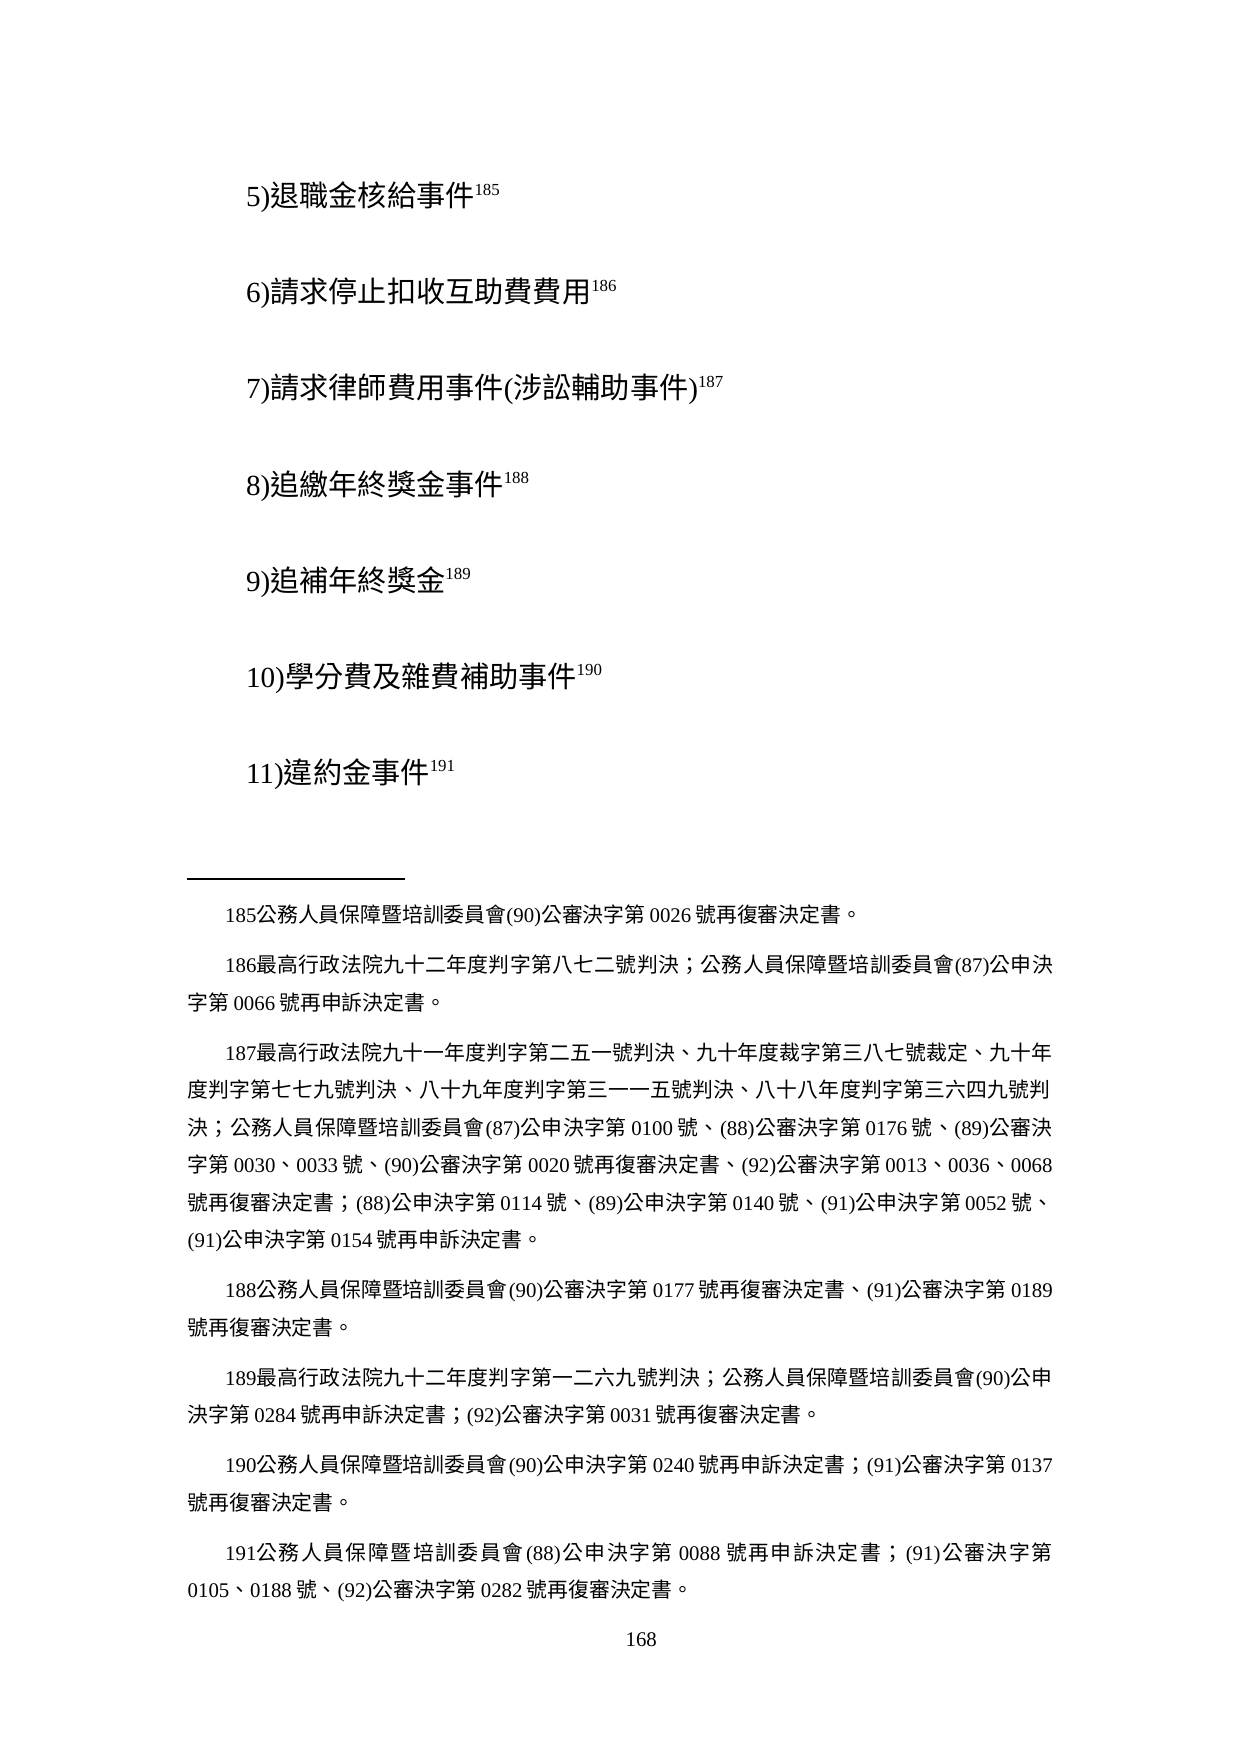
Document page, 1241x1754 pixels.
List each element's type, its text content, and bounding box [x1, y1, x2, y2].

text 7)請求律師費用事件(涉訟輔助事件) [187, 342, 1053, 417]
text 11)違約金事件 [187, 727, 1053, 802]
text 9)追補年終獎金 [187, 534, 1053, 609]
text 公務人員保障暨培訓委員會(90)公審決字第0177號再復審決定書、(91)公審決字第0189號再復審決定書。 [187, 1266, 1053, 1341]
text 最高行政法院九十一年度判字第二五一號判決、九十年度裁字第三八七號裁定、九十年度判字第七七九號判決、八十九年度判字第三一一五號判決、八十八年度判字第三六四九號判決；公務人員保障暨培訓委員會(87)公申決字第0100號、(88)公審決字第0176號、(89)公審決字第0030、0033號、(90)公審決字第0020號再復審決定書、(92)公審決字第0013、0036、0068號再復審決定書；(88)公申決字第0114號、(89)公申決字第0140號、(91)公申決字第0052號、(91)公申決字第0154號再申訴決定書。 [187, 1029, 1053, 1254]
text 公務人員保障暨培訓委員會(90)公申決字第0240號再申訴決定書；(91)公審決字第0137號再復審決定書。 [187, 1441, 1053, 1516]
text 8)追繳年終獎金事件 [187, 438, 1053, 513]
text 最高行政法院九十二年度判字第八七二號判決；公務人員保障暨培訓委員會(87)公申決字第0066號再申訴決定書。 [187, 941, 1053, 1016]
text 公務人員保障暨培訓委員會(90)公審決字第0026號再復審決定書。 [187, 891, 1053, 929]
text 6)請求停止扣收互助費費用 [187, 246, 1053, 321]
text 5)退職金核給事件 [187, 150, 1053, 225]
text 公務人員保障暨培訓委員會(88)公申決字第0088號再申訴決定書；(91)公審決字第0105、0188號、(92)公審決字第0282號再復審決定書。 [187, 1529, 1053, 1604]
text 最高行政法院九十二年度判字第一二六九號判決；公務人員保障暨培訓委員會(90)公申決字第0284號再申訴決定書；(92)公審決字第0031號再復審決定書。 [187, 1354, 1053, 1429]
text 10)學分費及雜費補助事件 [187, 631, 1053, 706]
